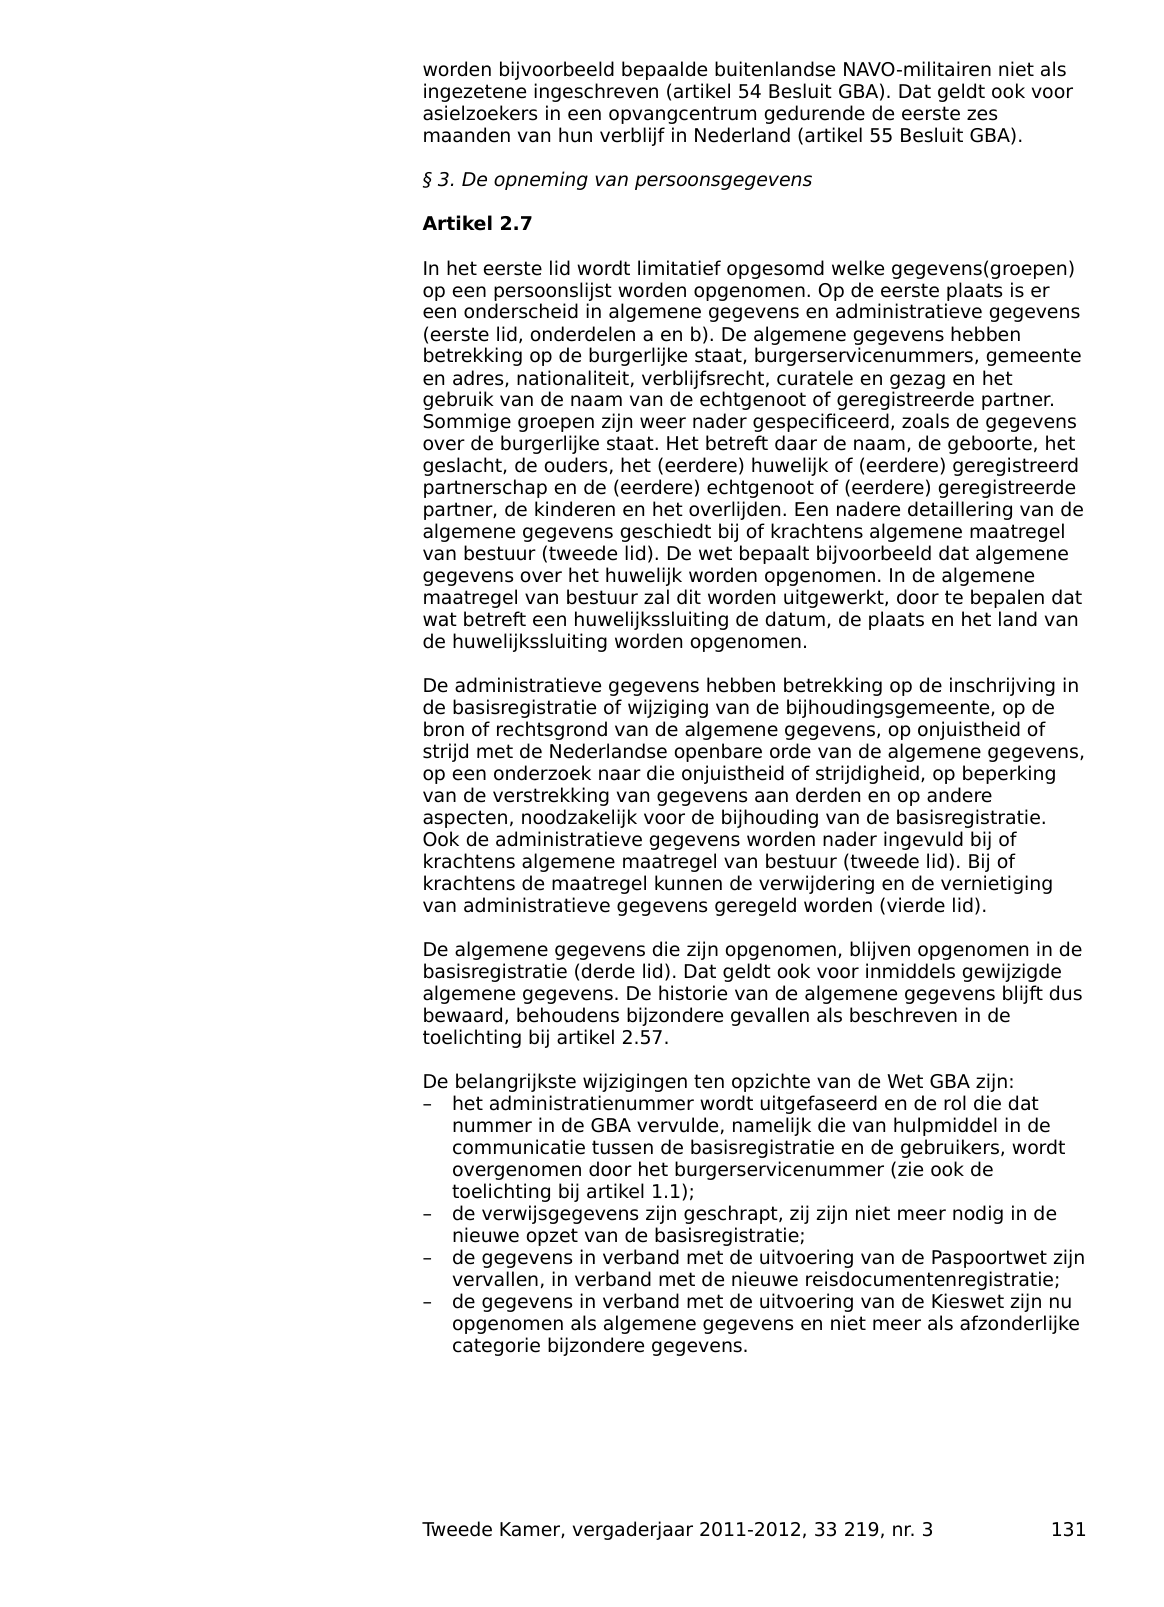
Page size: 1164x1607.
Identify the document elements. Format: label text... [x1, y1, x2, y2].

text De belangrijkste wijzigingen ten opzichte van de Wet GBA zijn: [422, 1071, 1087, 1093]
text worden bijvoorbeeld bepaalde buitenlandse NAVO-militairen niet als ingezetene ingeschreven (artikel 54 Besluit GBA). Dat geldt ook voor asielzoekers in een opvangcentrum gedurende de eerste zes maanden van hun verblijf in Nederland (artikel 55 Besluit GBA). [422, 59, 1087, 147]
subtitle § 3. De opneming van persoonsgegevens [422, 169, 1087, 191]
subtitle Artikel 2.7 [422, 213, 1087, 235]
text In het eerste lid wordt limitatief opgesomd welke gegevens(groepen) op een persoonslijst worden opgenomen. Op de eerste plaats is er een onderscheid in algemene gegevens en administratieve gegevens (eerste lid, onderdelen a en b). De algemene gegevens hebben betrekking op de burgerlijke staat, burgerservicenummers, gemeente en adres, nationaliteit, verblijfsrecht, curatele en gezag en het gebruik van de naam van de echtgenoot of geregistreerde partner. Sommige groepen zijn weer nader gespecificeerd, zoals de gegevens over de burgerlijke staat. Het betreft daar de naam, de geboorte, het geslacht, de ouders, het (eerdere) huwelijk of (eerdere) geregistreerd partnerschap en de (eerdere) echtgenoot of (eerdere) geregistreerde partner, de kinderen en het overlijden. Een nadere detaillering van de algemene gegevens geschiedt bij of krachtens algemene maatregel van bestuur (tweede lid). De wet bepaalt bijvoorbeeld dat algemene gegevens over het huwelijk worden opgenomen. In de algemene maatregel van bestuur zal dit worden uitgewerkt, door te bepalen dat wat betreft een huwelijkssluiting de datum, de plaats en het land van de huwelijkssluiting worden opgenomen. [422, 257, 1087, 653]
text De administratieve gegevens hebben betrekking op de inschrijving in de basisregistratie of wijziging van de bijhoudingsgemeente, op de bron of rechtsgrond van de algemene gegevens, op onjuistheid of strijd met de Nederlandse openbare orde van de algemene gegevens, op een onderzoek naar die onjuistheid of strijdigheid, op beperking van de verstrekking van gegevens aan derden en op andere aspecten, noodzakelijk voor de bijhouding van de basisregistratie. Ook de administratieve gegevens worden nader ingevuld bij of krachtens algemene maatregel van bestuur (tweede lid). Bij of krachtens de maatregel kunnen de verwijdering en de vernietiging van administratieve gegevens geregeld worden (vierde lid). [422, 675, 1087, 917]
text – de verwijsgegevens zijn geschrapt, zij zijn niet meer nodig in de nieuwe opzet van de basisregistratie; [422, 1203, 1087, 1247]
text – de gegevens in verband met de uitvoering van de Kieswet zijn nu opgenomen als algemene gegevens en niet meer als afzonderlijke categorie bijzondere gegevens. [422, 1291, 1087, 1357]
text De algemene gegevens die zijn opgenomen, blijven opgenomen in de basisregistratie (derde lid). Dat geldt ook voor inmiddels gewijzigde algemene gegevens. De historie van de algemene gegevens blijft dus bewaard, behoudens bijzondere gevallen als beschreven in de toelichting bij artikel 2.57. [422, 939, 1087, 1049]
text – de gegevens in verband met de uitvoering van de Paspoortwet zijn vervallen, in verband met de nieuwe reisdocumentenregistratie; [422, 1247, 1087, 1291]
text – het administratienummer wordt uitgefaseerd en de rol die dat nummer in de GBA vervulde, namelijk die van hulpmiddel in de communicatie tussen de basisregistratie en de gebruikers, wordt overgenomen door het burgerservicenummer (zie ook de toelichting bij artikel 1.1); [422, 1093, 1087, 1203]
